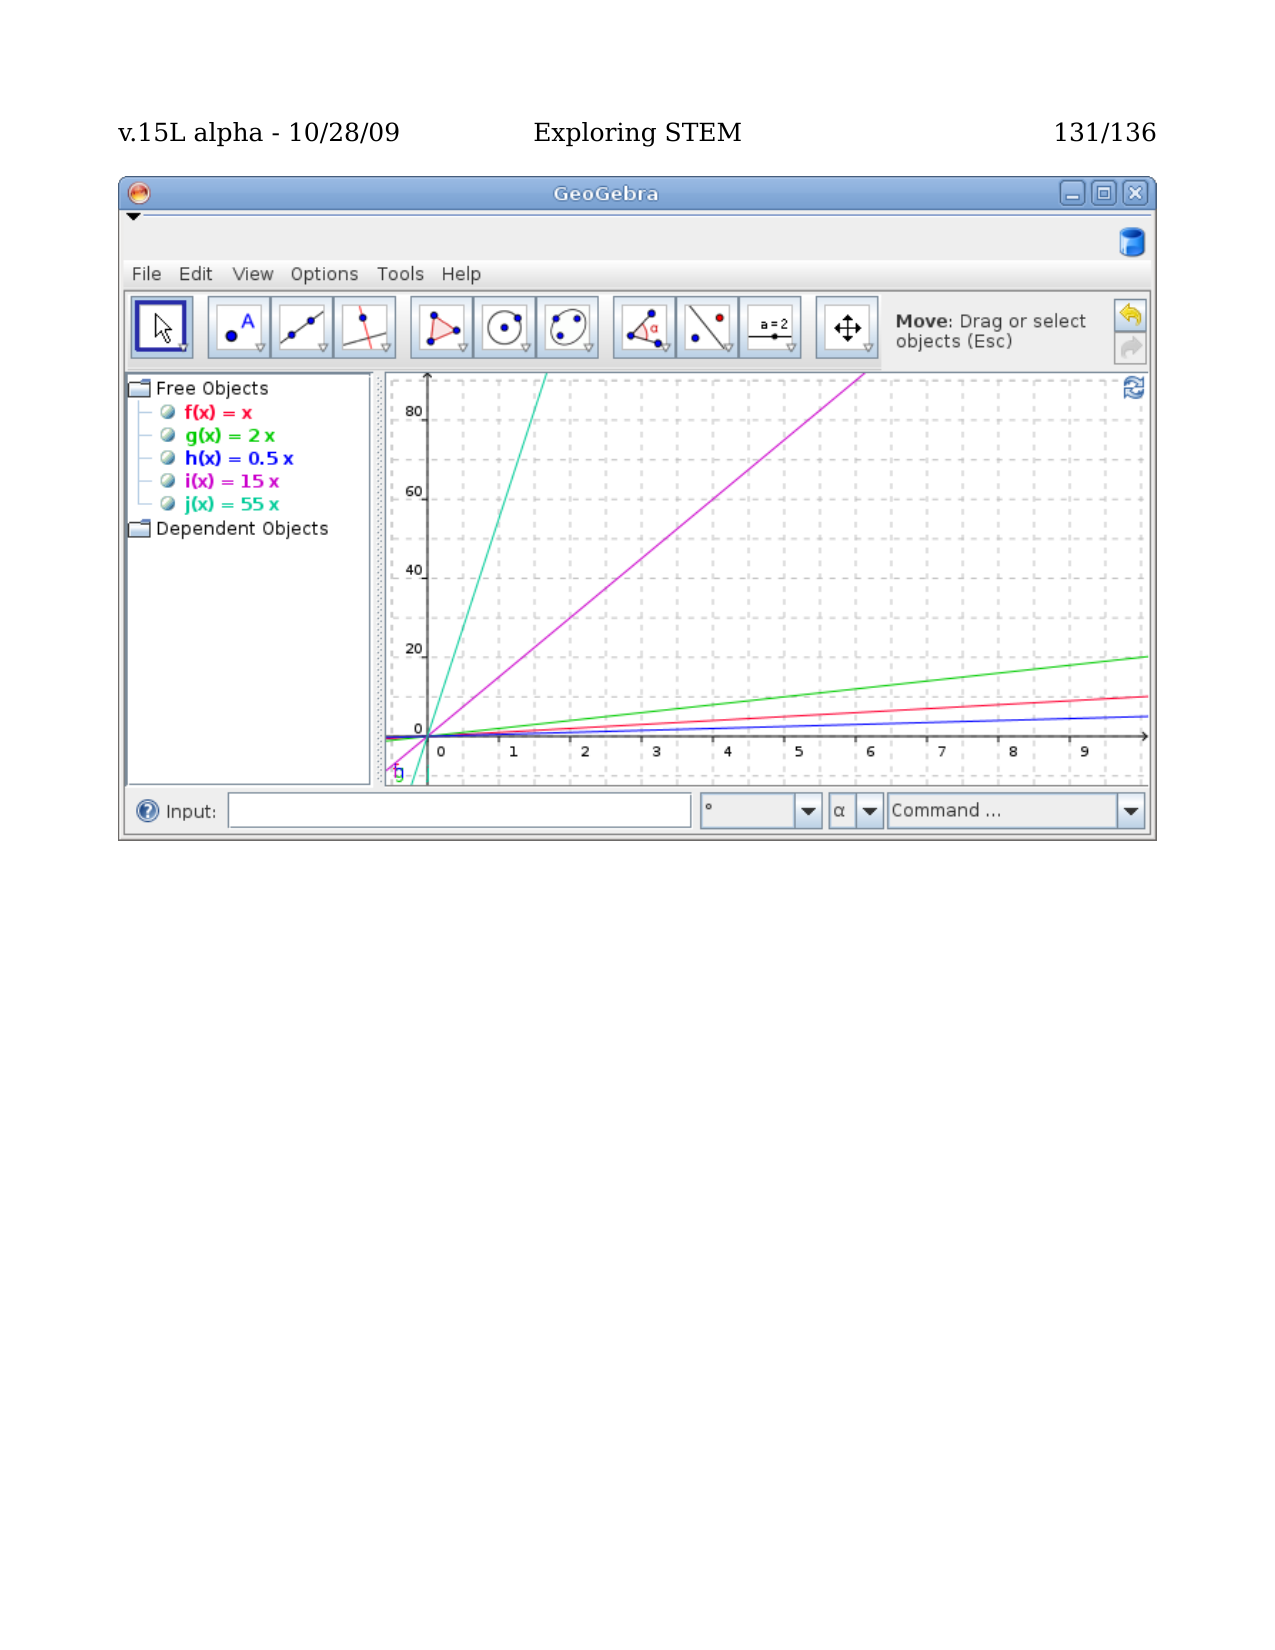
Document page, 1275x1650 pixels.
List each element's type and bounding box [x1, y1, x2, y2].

picture [118, 176, 1157, 841]
